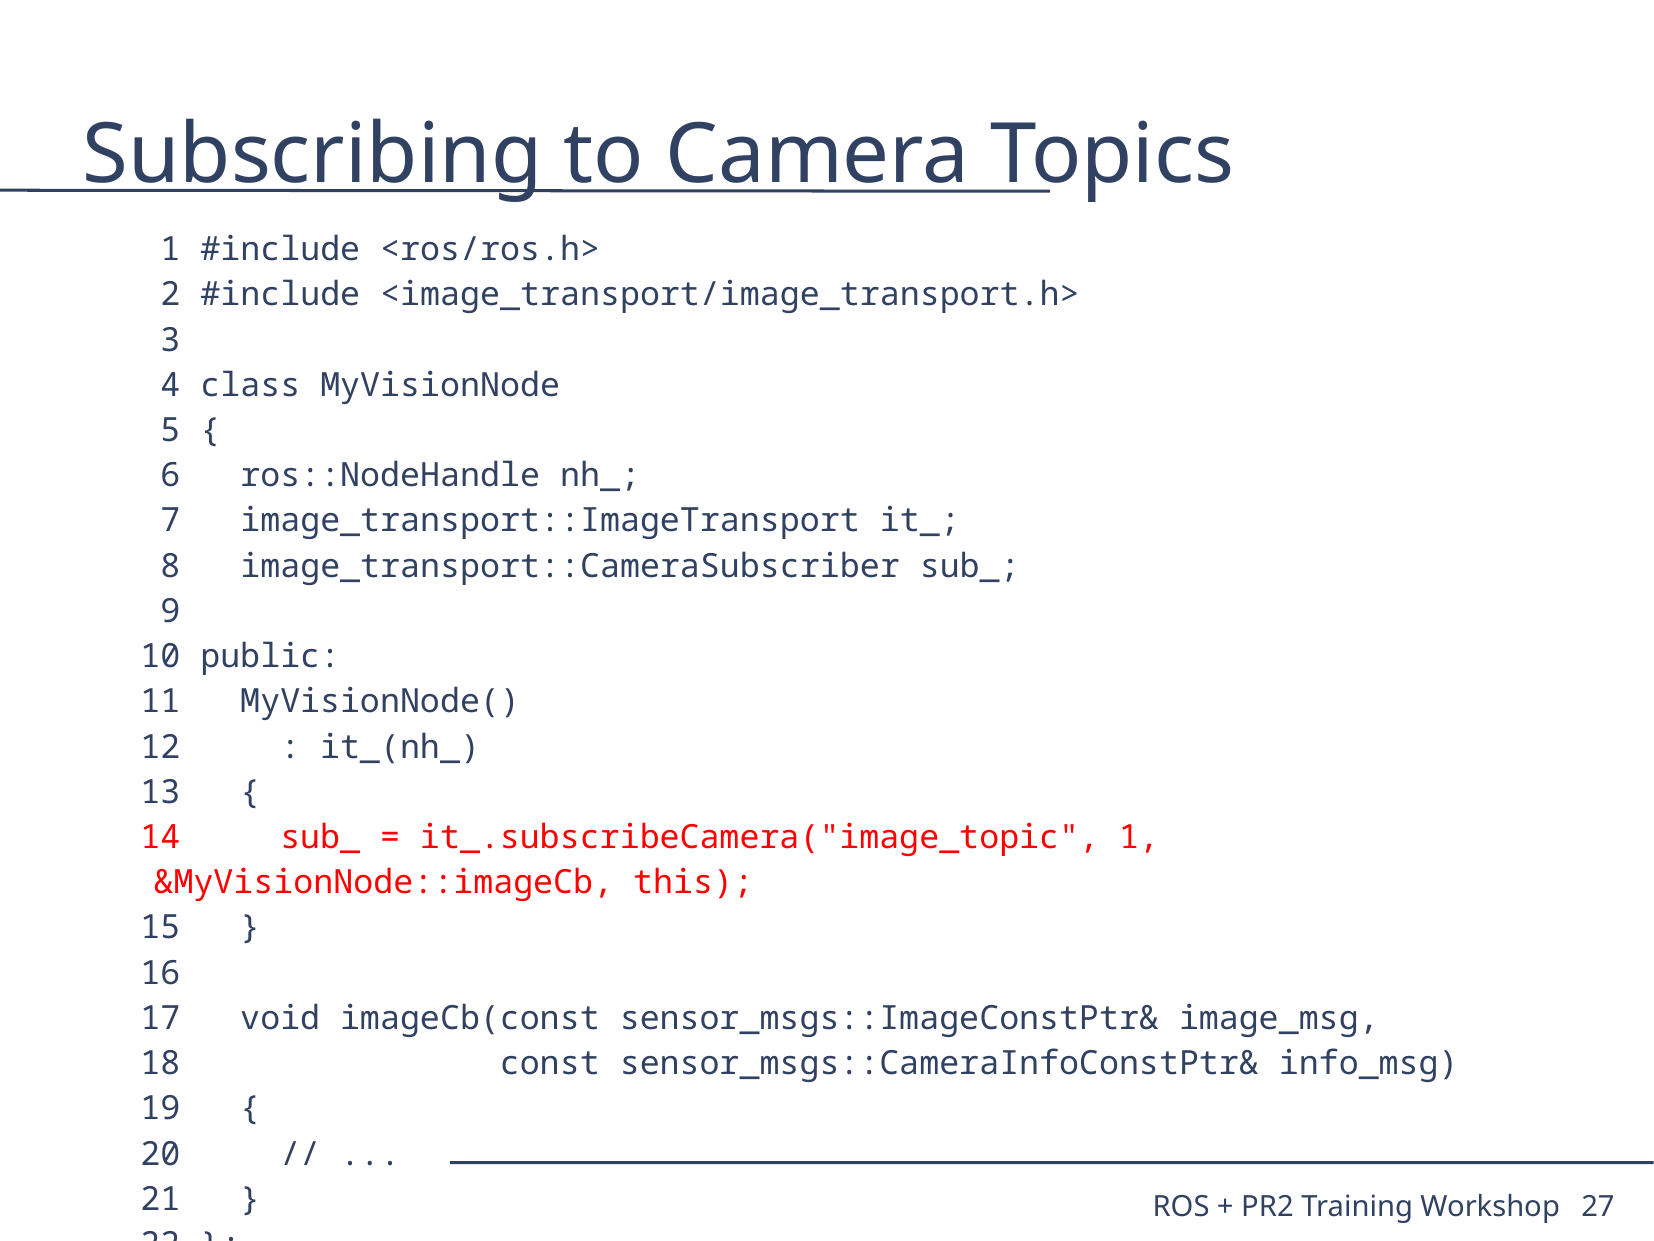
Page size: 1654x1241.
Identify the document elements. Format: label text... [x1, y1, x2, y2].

title Subscribing to Camera Topics [82, 75, 1571, 225]
list 1 #include <ros/ros.h> 2 #include <image_transport/image_transport.h> 3 4 class MyVisionNode 5 { 6 ros::NodeHandle nh_; 7 image_transport::ImageTransport it_; 8 image_transport::CameraSubscriber sub_; 9 10 public: 11 MyVisionNode() 12 : it_(nh_) 13 { 14 sub_ = it_.subscribeCamera("image_topic", 1, &MyVisionNode::imageCb, this); 15 } 16 17 void imageCb(const sensor_msgs::ImageConstPtr& image_msg, 18 const sensor_msgs::CameraInfoConstPtr& info_msg) 19 { 20 // ... 21 } 22 }; [82, 225, 1571, 1126]
